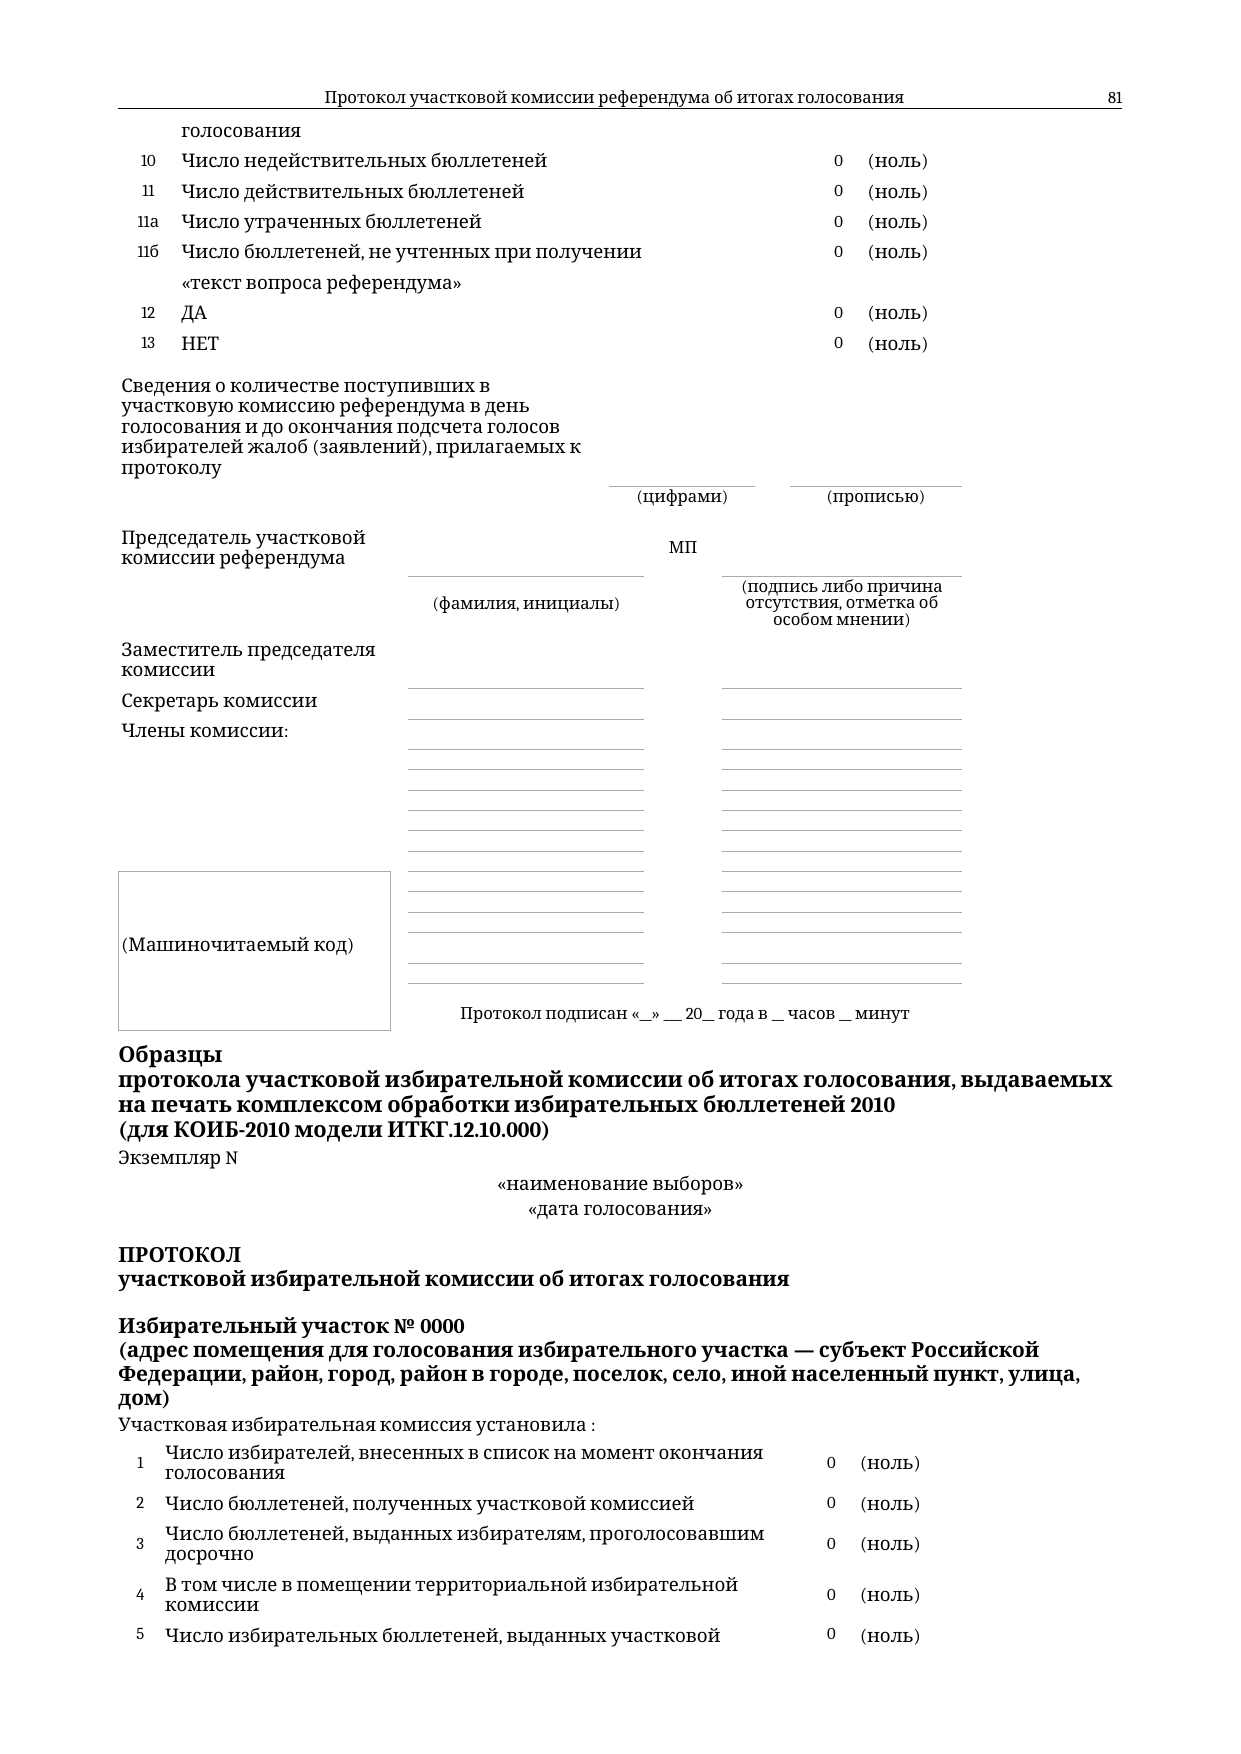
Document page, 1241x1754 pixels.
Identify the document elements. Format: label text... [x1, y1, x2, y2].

table_cell Протокол подписан «__» ___ 20__ года в __ часов __ минут [408, 1003, 962, 1030]
table_cell Секретарь комиссии [118, 688, 390, 718]
subtitle Образцы протокола участковой избирательной комиссии об итогах голосования, выдаваемых на печать комплексом обработки избирательных бюллетеней 2010 (для КОИБ-2010 модели ИТКГ.12.10.000) [118, 1042, 1122, 1143]
table_header Число избирателей, внесенных в список на момент окончания голосования [162, 1440, 805, 1491]
table_cell [722, 770, 962, 790]
table_cell [722, 933, 962, 962]
table_header 0 [805, 1440, 857, 1491]
table_cell 12 [118, 301, 178, 331]
table_cell Число избирательных бюллетеней, выданных участковой [162, 1623, 805, 1654]
table_cell (ноль) [865, 209, 962, 240]
table_cell (Машиночитаемый код) [119, 932, 390, 962]
table_cell (ноль) [857, 1521, 962, 1572]
table_cell [722, 811, 962, 830]
table_cell [119, 1003, 390, 1030]
table_cell [722, 720, 962, 749]
table_cell Заместитель председателя комиссии [118, 637, 390, 688]
table_cell [408, 913, 644, 932]
table_cell (цифрами) [609, 487, 755, 513]
table_cell [391, 983, 408, 1003]
table_cell 2 [118, 1491, 162, 1521]
table_cell Число недействительных бюллетеней [178, 149, 812, 179]
table_cell [408, 831, 644, 851]
table_cell [408, 964, 644, 983]
table_cell [408, 770, 644, 790]
table_cell 3 [118, 1521, 162, 1572]
table_cell [722, 637, 962, 688]
table_cell (ноль) [865, 179, 962, 209]
table_cell (ноль) [857, 1623, 962, 1654]
table_cell 0 [813, 209, 864, 240]
table_header [609, 374, 755, 486]
subtitle Избирательный участок № 0000 (адрес помещения для голосования избирательного участка — субъект Российской Федерации, район, город, район в городе, поселок, село, иной населенный пункт, улица, дом) [118, 1314, 1122, 1410]
table_cell [408, 750, 644, 769]
table_header МП [644, 526, 722, 576]
table_cell [391, 871, 408, 891]
table_cell 13 [118, 331, 178, 361]
table_cell 10 [118, 149, 178, 179]
table_cell [118, 769, 390, 790]
table_cell [390, 769, 408, 790]
table_cell [118, 486, 609, 513]
table_cell Число бюллетеней, полученных участковой комиссией [162, 1491, 805, 1521]
table_cell [118, 576, 390, 637]
table_cell (ноль) [865, 149, 962, 179]
table_cell 0 [805, 1521, 857, 1572]
table_cell [722, 750, 962, 769]
table_cell [644, 871, 722, 891]
table_cell [118, 790, 390, 810]
table_cell [118, 810, 390, 830]
table_cell 0 [813, 240, 864, 270]
table_cell 0 [813, 331, 864, 361]
table_cell [408, 852, 644, 871]
table_header [722, 526, 962, 576]
table_cell ДА [178, 301, 812, 331]
table_cell [644, 851, 722, 871]
table_cell (ноль) [865, 240, 962, 270]
table_cell (ноль) [865, 301, 962, 331]
table_cell [390, 851, 408, 871]
table_cell [118, 851, 390, 871]
table_cell [722, 791, 962, 810]
table_cell [408, 872, 644, 891]
table_header (ноль) [857, 1440, 962, 1491]
table_cell [722, 913, 962, 932]
table_cell 0 [813, 149, 864, 179]
table_cell [408, 811, 644, 830]
text Участковая избирательная комиссия установила : [118, 1414, 1122, 1436]
table_cell [408, 720, 644, 749]
table_cell (подпись либо причина отсутствия, отметка об особом мнении) [722, 577, 962, 637]
table_cell 0 [805, 1623, 857, 1654]
table_cell [722, 872, 962, 891]
table_cell (ноль) [865, 331, 962, 361]
table_cell (ноль) [857, 1491, 962, 1521]
table_cell [119, 983, 390, 1003]
table_cell [408, 933, 644, 962]
table_cell [390, 576, 408, 637]
table_cell [408, 689, 644, 718]
table_cell [390, 688, 408, 718]
table_cell Члены комиссии: [118, 719, 390, 749]
table_cell [118, 830, 390, 851]
table_cell [391, 963, 408, 983]
table_cell Число действительных бюллетеней [178, 179, 812, 209]
table_cell (фамилия, инициалы) [408, 577, 644, 637]
table_cell [119, 963, 390, 983]
table_cell 11 [118, 179, 178, 209]
table_cell [755, 486, 790, 513]
table_cell [119, 872, 390, 891]
table_header [790, 374, 962, 486]
table_cell [644, 810, 722, 830]
table_cell [118, 118, 178, 148]
table_cell (ноль) [857, 1572, 962, 1623]
table_cell [390, 637, 408, 688]
table_cell Число бюллетеней, не учтенных при получении [178, 240, 812, 270]
table_cell [118, 749, 390, 769]
table_header Сведения о количестве поступивших в участковую комиссию референдума в день голосования и до окончания подсчета голосов избирателей жалоб (заявлений), прилагаемых к протоколу [118, 374, 609, 486]
table_cell [865, 270, 962, 301]
table_cell 11б [118, 240, 178, 270]
table_cell [408, 892, 644, 912]
table_cell Число утраченных бюллетеней [178, 209, 812, 240]
table_cell [390, 719, 408, 749]
table_cell 0 [805, 1491, 857, 1521]
table_cell [722, 964, 962, 983]
table_cell «текст вопроса референдума» [178, 270, 812, 301]
table_cell [391, 891, 408, 912]
table_cell [391, 912, 408, 932]
table_cell [391, 1003, 408, 1030]
table_cell [644, 912, 722, 932]
table_cell (прописью) [790, 487, 962, 513]
table_cell [408, 637, 644, 688]
table_cell Число бюллетеней, выданных избирателям, проголосовавшим досрочно [162, 1521, 805, 1572]
table_cell 11а [118, 209, 178, 240]
table_cell [722, 852, 962, 871]
text Экземпляр N [118, 1147, 1122, 1169]
table_cell [390, 749, 408, 769]
table_cell [390, 790, 408, 810]
table_cell [644, 932, 722, 962]
table_cell [390, 830, 408, 851]
table_cell НЕТ [178, 331, 812, 361]
table_cell [644, 790, 722, 810]
table_cell [865, 118, 962, 148]
table_cell 0 [813, 301, 864, 331]
table_header [408, 526, 644, 576]
table_header [755, 374, 790, 486]
table_cell [722, 892, 962, 912]
table_header 1 [118, 1440, 162, 1491]
table_cell [644, 637, 722, 688]
table_cell [390, 810, 408, 830]
table_cell [644, 576, 722, 637]
subtitle ПРОТОКОЛ участковой избирательной комиссии об итогах голосования [118, 1243, 1122, 1291]
table_cell [644, 963, 722, 983]
text «наименование выборов» [118, 1173, 1122, 1194]
table_cell [644, 688, 722, 718]
table_header [390, 526, 408, 576]
table_cell [722, 689, 962, 718]
table_cell [644, 769, 722, 790]
table_cell [722, 984, 962, 1003]
table_cell 5 [118, 1623, 162, 1654]
table_cell [391, 932, 408, 962]
table_cell [813, 118, 864, 148]
text «дата голосования» [118, 1199, 1122, 1220]
table_cell 0 [805, 1572, 857, 1623]
table_header Председатель участковой комиссии референдума [118, 526, 390, 576]
table_cell голосования [178, 118, 812, 148]
table_cell [813, 270, 864, 301]
table_cell [644, 719, 722, 749]
table_cell [722, 831, 962, 851]
table_cell 4 [118, 1572, 162, 1623]
table_cell [644, 891, 722, 912]
table_cell [119, 891, 390, 912]
table_cell [644, 983, 722, 1003]
table_cell [644, 749, 722, 769]
table_cell [408, 791, 644, 810]
table_cell [408, 984, 644, 1003]
table_cell [118, 270, 178, 301]
table_cell 0 [813, 179, 864, 209]
table_cell [119, 912, 390, 932]
table_cell [644, 830, 722, 851]
table_cell В том числе в помещении территориальной избирательной комиссии [162, 1572, 805, 1623]
